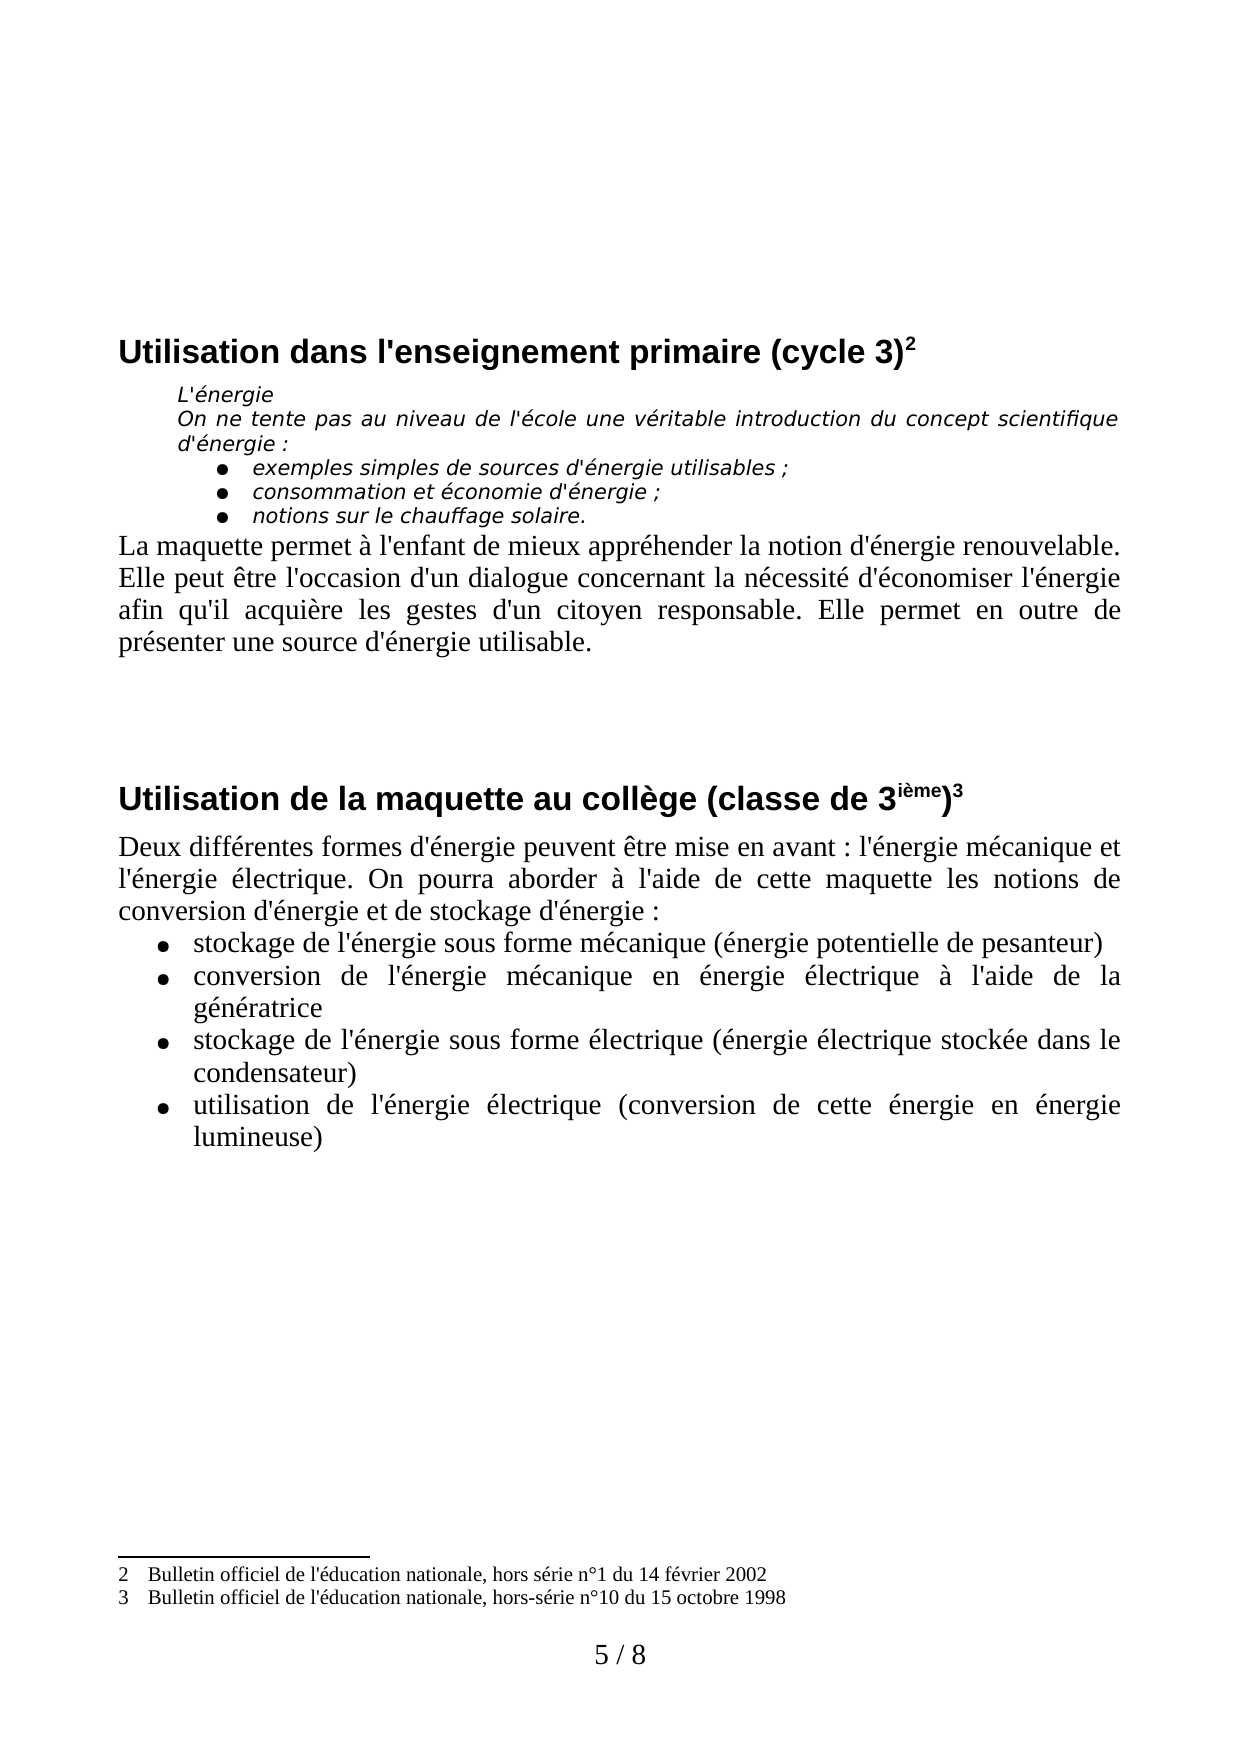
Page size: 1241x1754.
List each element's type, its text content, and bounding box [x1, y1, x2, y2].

text L'énergie [177, 383, 1122, 407]
list stockage de l'énergie sous forme mécanique (énergie potentielle de pesanteur) [156, 927, 1122, 959]
list notions sur le chauffage solaire. [215, 504, 1122, 529]
text Deux différentes formes d'énergie peuvent être mise en avant : l'énergie mécanique et l'énergie électrique. On pourra aborder à l'aide de cette maquette les notions de conversion d'énergie et de stockage d'énergie : [118, 830, 1122, 927]
list consommation et économie d'énergie ; [215, 480, 1122, 504]
list conversion de l'énergie mécanique en énergie électrique à l'aide de la génératrice [156, 959, 1122, 1024]
list utilisation de l'énergie électrique (conversion de cette énergie en énergie lumineuse) [156, 1088, 1122, 1153]
list exemples simples de sources d'énergie utilisables ; [215, 456, 1122, 480]
list stockage de l'énergie sous forme électrique (énergie électrique stockée dans le condensateur) [156, 1024, 1122, 1088]
subtitle Utilisation de la maquette au collège (classe de 3ième) [118, 780, 1122, 817]
subtitle Utilisation dans l'enseignement primaire (cycle 3) [118, 333, 1122, 371]
text Bulletin officiel de l'éducation nationale, hors-série n°10 du 15 octobre 1998 [118, 1586, 1122, 1609]
text La maquette permet à l'enfant de mieux appréhender la notion d'énergie renouvelable. Elle peut être l'occasion d'un dialogue concernant la nécessité d'économiser l'énergie afin qu'il acquière les gestes d'un citoyen responsable. Elle permet en outre de présenter une source d'énergie utilisable. [118, 529, 1122, 658]
text Bulletin officiel de l'éducation nationale, hors série n°1 du 14 février 2002 [118, 1563, 1122, 1586]
text On ne tente pas au niveau de l'école une véritable introduction du concept scientifique d'énergie : [177, 407, 1122, 456]
